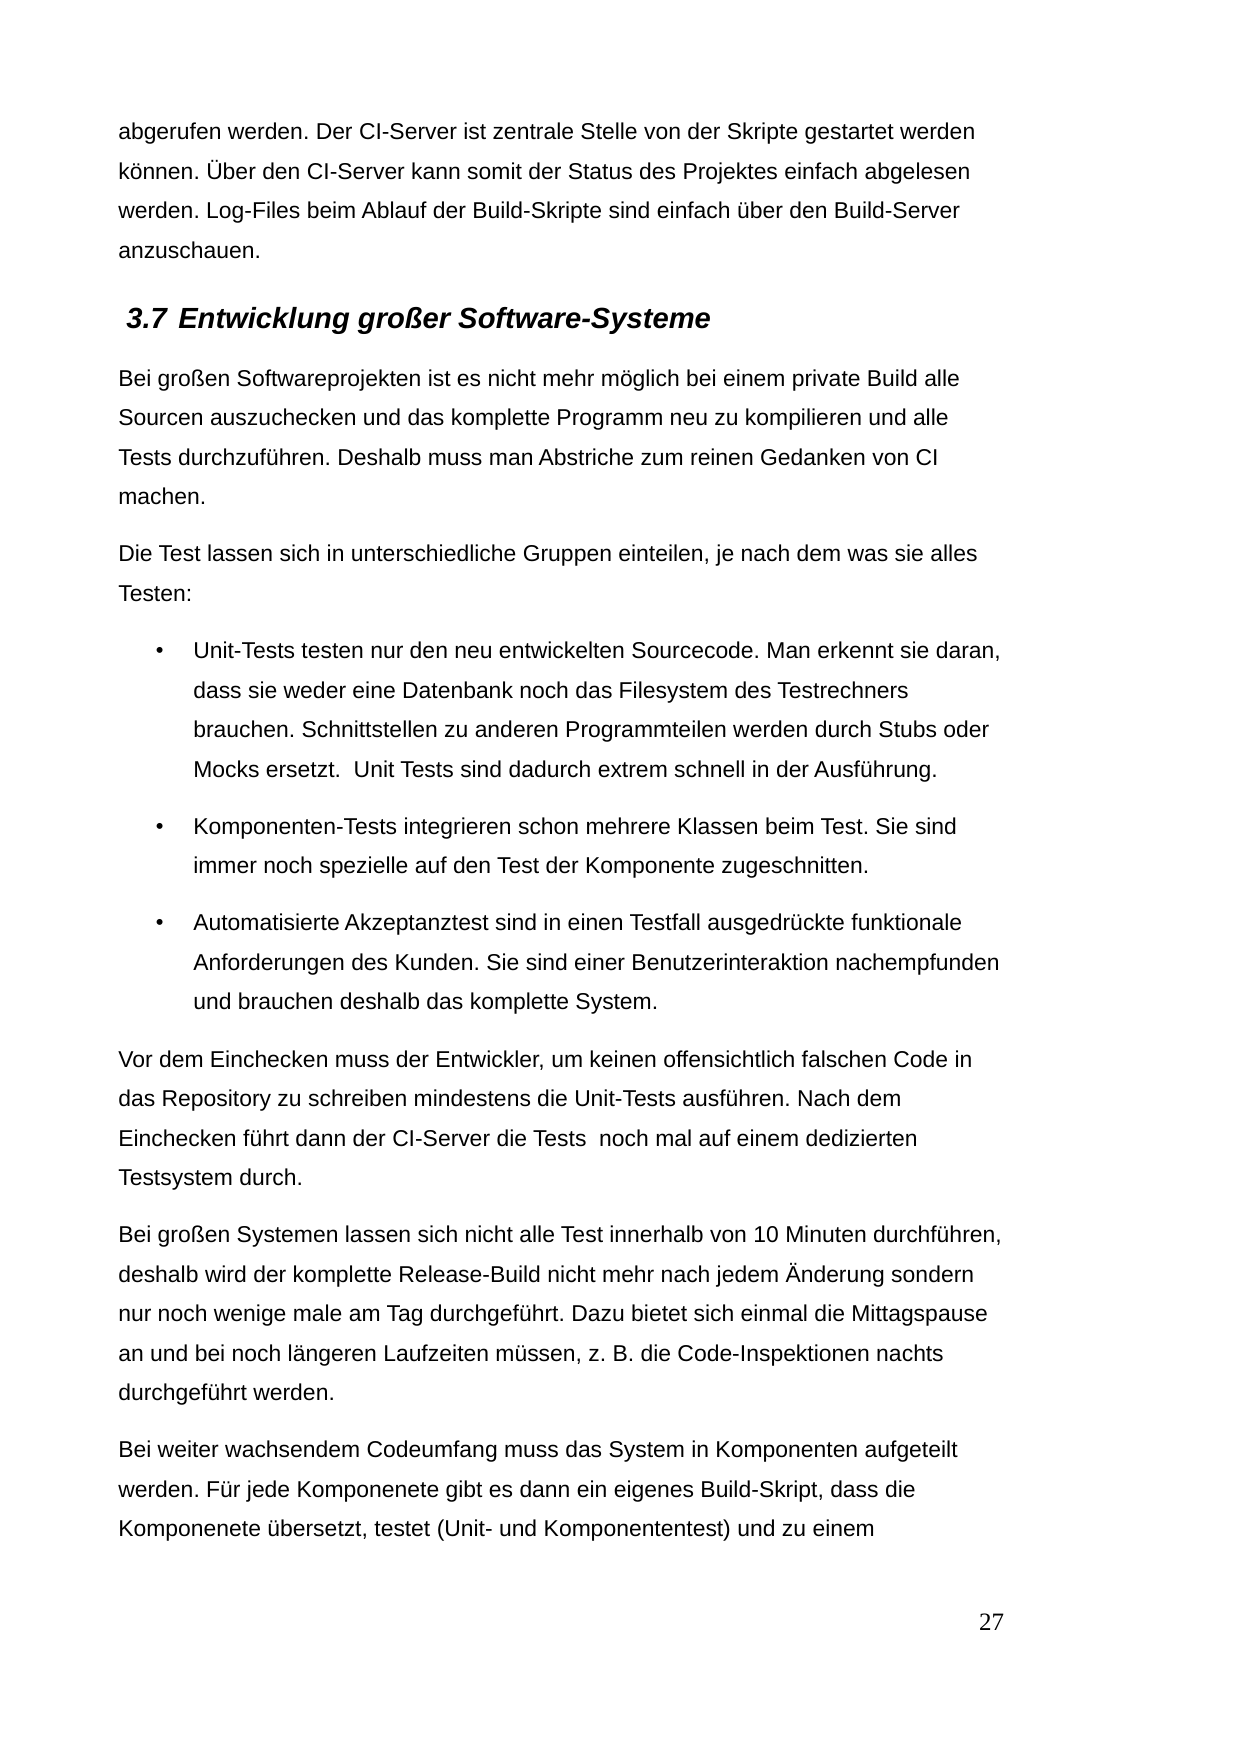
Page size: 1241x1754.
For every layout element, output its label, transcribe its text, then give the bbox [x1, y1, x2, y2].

text Bei großen Systemen lassen sich nicht alle Test innerhalb von 10 Minuten durchführen, deshalb wird der komplette Release-Build nicht mehr nach jedem Änderung sondern nur noch wenige male am Tag durchgeführt. Dazu bietet sich einmal die Mittagspause an und bei noch längeren Laufzeiten müssen, z. B. die Code-Inspektionen nachts durchgeführt werden. [118, 1221, 1004, 1405]
text Bei weiter wachsendem Codeumfang muss das System in Komponenten aufgeteilt werden. Für jede Komponenete gibt es dann ein eigenes Build-Skript, dass die Komponenete übersetzt, testet (Unit- und Komponententest) und zu einem [118, 1436, 1004, 1542]
text Bei großen Softwareprojekten ist es nicht mehr möglich bei einem private Build alle Sourcen auszuchecken und das komplette Programm neu zu kompilieren und alle Tests durchzuführen. Deshalb muss man Abstriche zum reinen Gedanken von CI machen. [118, 365, 1004, 509]
list Unit-Tests testen nur den neu entwickelten Sourcecode. Man erkennt sie daran, dass sie weder eine Datenbank noch das Filesystem des Testrechners brauchen. Schnittstellen zu anderen Programmteilen werden durch Stubs oder Mocks ersetzt. Unit Tests sind dadurch extrem schnell in der Ausführung. [156, 637, 1004, 782]
list Automatisierte Akzeptanztest sind in einen Testfall ausgedrückte funktionale Anforderungen des Kunden. Sie sind einer Benutzerinteraktion nachempfunden und brauchen deshalb das komplette System. [156, 909, 1004, 1015]
text Vor dem Einchecken muss der Entwickler, um keinen offensichtlich falschen Code in das Repository zu schreiben mindestens die Unit-Tests ausführen. Nach dem Einchecken führt dann der CI-Server die Tests noch mal auf einem dedizierten Testsystem durch. [118, 1046, 1004, 1190]
text Die Test lassen sich in unterschiedliche Gruppen einteilen, je nach dem was sie alles Testen: [118, 540, 1004, 606]
text abgerufen werden. Der CI-Server ist zentrale Stelle von der Skripte gestartet werden können. Über den CI-Server kann somit der Status des Projektes einfach abgelesen werden. Log-Files beim Ablauf der Build-Skripte sind einfach über den Build-Server anzuschauen. [118, 118, 1004, 263]
list Komponenten-Tests integrieren schon mehrere Klassen beim Test. Sie sind immer noch spezielle auf den Test der Komponente zugeschnitten. [156, 813, 1004, 878]
subtitle Entwicklung großer Software-Systeme [118, 301, 1004, 334]
